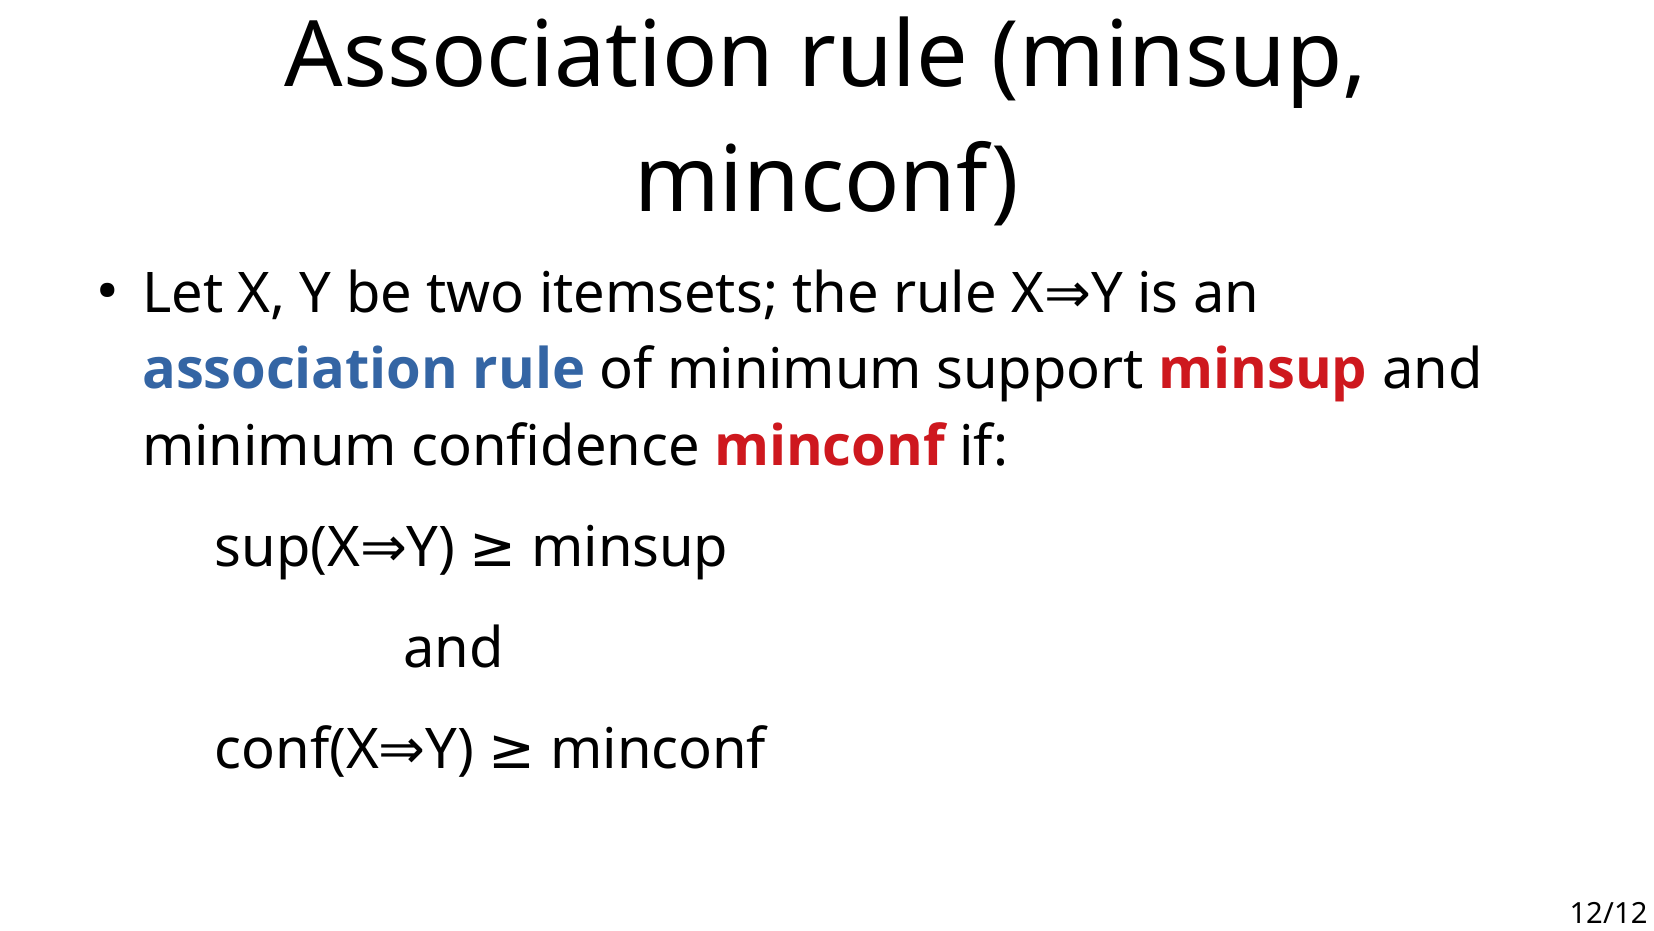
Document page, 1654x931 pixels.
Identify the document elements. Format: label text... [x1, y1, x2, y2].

title Association rule (minsup, minconf) [82, 1, 1571, 226]
list Let X, Y be two itemsets; the rule X⇒Y is an association rule of minimum support minsup and minimum confidence minconf if: sup(X⇒Y) ≥ minsup and conf(X⇒Y) ≥ minconf [82, 253, 1571, 793]
